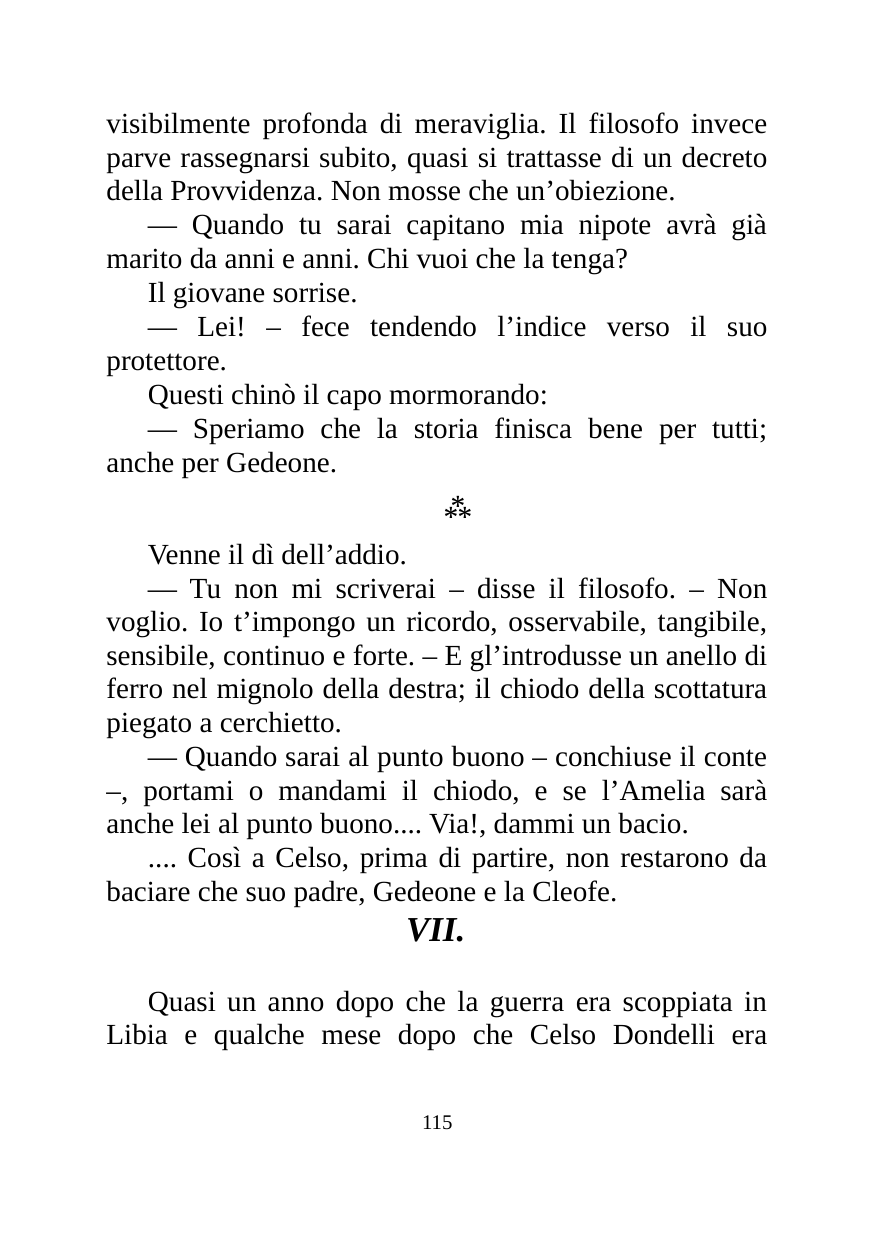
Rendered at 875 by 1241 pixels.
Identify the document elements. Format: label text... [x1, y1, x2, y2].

text ⁂ [106, 491, 768, 524]
text Questi chinò il capo mormorando: [106, 377, 768, 411]
text Il giovane sorrise. [106, 275, 768, 309]
text — Lei! – fece tendendo l’indice verso il suo protettore. [106, 309, 768, 376]
text .... Così a Celso, prima di partire, non restarono da baciare che suo padre, Gedeone e la Cleofe. [106, 841, 768, 908]
text — Tu non mi scriverai – disse il filosofo. – Non voglio. Io t’impongo un ricordo, osservabile, tangibile, sensibile, continuo e forte. – E gl’introdusse un anello di ferro nel mignolo della destra; il chiodo della scottatura piegato a cerchietto. [106, 571, 768, 739]
text Quasi un anno dopo che la guerra era scoppiata in Libia e qualche mese dopo che Celso Dondelli era [106, 984, 768, 1051]
text — Quando sarai al punto buono – conchiuse il conte –, portami o mandami il chiodo, e se l’Amelia sarà anche lei al punto buono.... Via!, dammi un bacio. [106, 739, 768, 840]
text — Quando tu sarai capitano mia nipote avrà già marito da anni e anni. Chi vuoi che la tenga? [106, 207, 768, 274]
text visibilmente profonda di meraviglia. Il filosofo invece parve rassegnarsi subito, quasi si trattasse di un decreto della Provvidenza. Non mosse che un’obiezione. [106, 106, 768, 207]
text Venne il dì dell’addio. [106, 537, 768, 570]
subtitle VII. [106, 908, 768, 948]
text — Speriamo che la storia finisca bene per tutti; anche per Gedeone. [106, 411, 768, 478]
